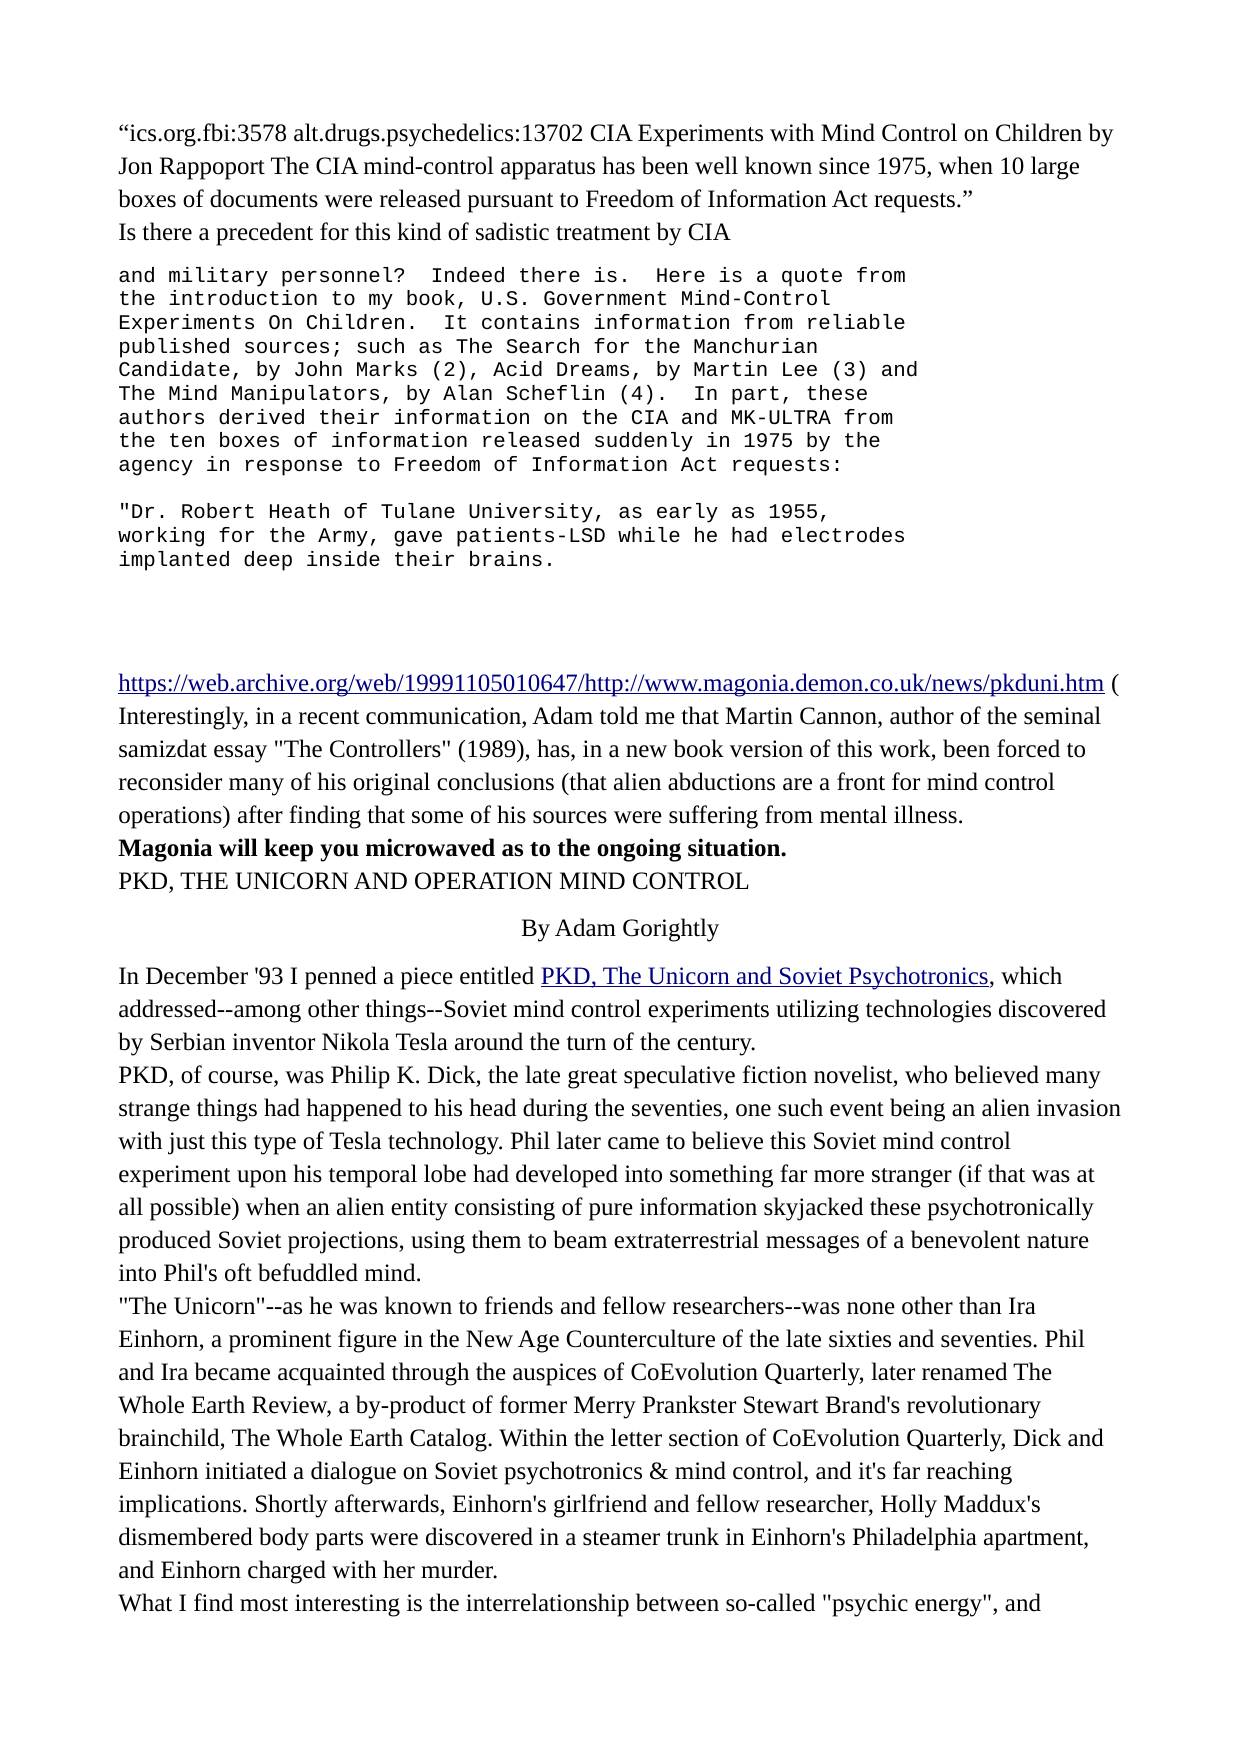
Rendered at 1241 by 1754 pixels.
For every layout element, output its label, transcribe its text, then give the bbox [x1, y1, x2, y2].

text implanted deep inside their brains. [118, 548, 1122, 572]
text “ics.org.fbi:3578 alt.drugs.psychedelics:13702 CIA Experiments with Mind Control on Children by Jon Rappoport The CIA mind-control apparatus has been well known since 1975, when 10 large boxes of documents were released pursuant to Freedom of Information Act requests.” Is there a precedent for this kind of sadistic treatment by CIA [118, 118, 1122, 246]
text Candidate, by John Marks (2), Acid Dreams, by Martin Lee (3) and [118, 359, 1122, 383]
text "Dr. Robert Heath of Tulane University, as early as 1955, [118, 501, 1122, 525]
text By Adam Gorightly [118, 913, 1122, 942]
text working for the Army, gave patients-LSD while he had electrodes [118, 525, 1122, 548]
text https://web.archive.org/web/19991105010647/http://www.magonia.demon.co.uk/news/pkduni.htm ( Interestingly, in a recent communication, Adam told me that Martin Cannon, author of the seminal samizdat essay "The Controllers" (1989), has, in a new book version of this work, been forced to reconsider many of his original conclusions (that alien abductions are a front for mind control operations) after finding that some of his sources were suffering from mental illness. Magonia will keep you microwaved as to the ongoing situation. PKD, THE UNICORN AND OPERATION MIND CONTROL [118, 602, 1122, 894]
text Experiments On Children. It contains information from reliable [118, 312, 1122, 336]
text The Mind Manipulators, by Alan Scheflin (4). In part, these [118, 383, 1122, 407]
text published sources; such as The Search for the Manchurian [118, 336, 1122, 359]
text agency in response to Freedom of Information Act requests: [118, 454, 1122, 478]
text In December '93 I penned a piece entitled PKD, The Unicorn and Soviet Psychotronics, which addressed--among other things--Soviet mind control experiments utilizing technologies discovered by Serbian inventor Nikola Tesla around the turn of the century. PKD, of course, was Philip K. Dick, the late great speculative fiction novelist, who believed many strange things had happened to his head during the seventies, one such event being an alien invasion with just this type of Tesla technology. Phil later came to believe this Soviet mind control experiment upon his temporal lobe had developed into something far more stranger (if that was at all possible) when an alien entity consisting of pure information skyjacked these psychotronically produced Soviet projections, using them to beam extraterrestrial messages of a benevolent nature into Phil's oft befuddled mind. "The Unicorn"--as he was known to friends and fellow researchers--was none other than Ira Einhorn, a prominent figure in the New Age Counterculture of the late sixties and seventies. Phil and Ira became acquainted through the auspices of CoEvolution Quarterly, later renamed The Whole Earth Review, a by-product of former Merry Prankster Stewart Brand's revolutionary brainchild, The Whole Earth Catalog. Within the letter section of CoEvolution Quarterly, Dick and Einhorn initiated a dialogue on Soviet psychotronics & mind control, and it's far reaching implications. Shortly afterwards, Einhorn's girlfriend and fellow researcher, Holly Maddux's dismembered body parts were discovered in a steamer trunk in Einhorn's Philadelphia apartment, and Einhorn charged with her murder. What I find most interesting is the interrelationship between so-called "psychic energy", and [118, 961, 1122, 1617]
text the ten boxes of information released suddenly in 1975 by the [118, 430, 1122, 454]
text authors derived their information on the CIA and MK-ULTRA from [118, 407, 1122, 430]
text and military personnel? Indeed there is. Here is a quote from [118, 265, 1122, 288]
text the introduction to my book, U.S. Government Mind-Control [118, 288, 1122, 312]
